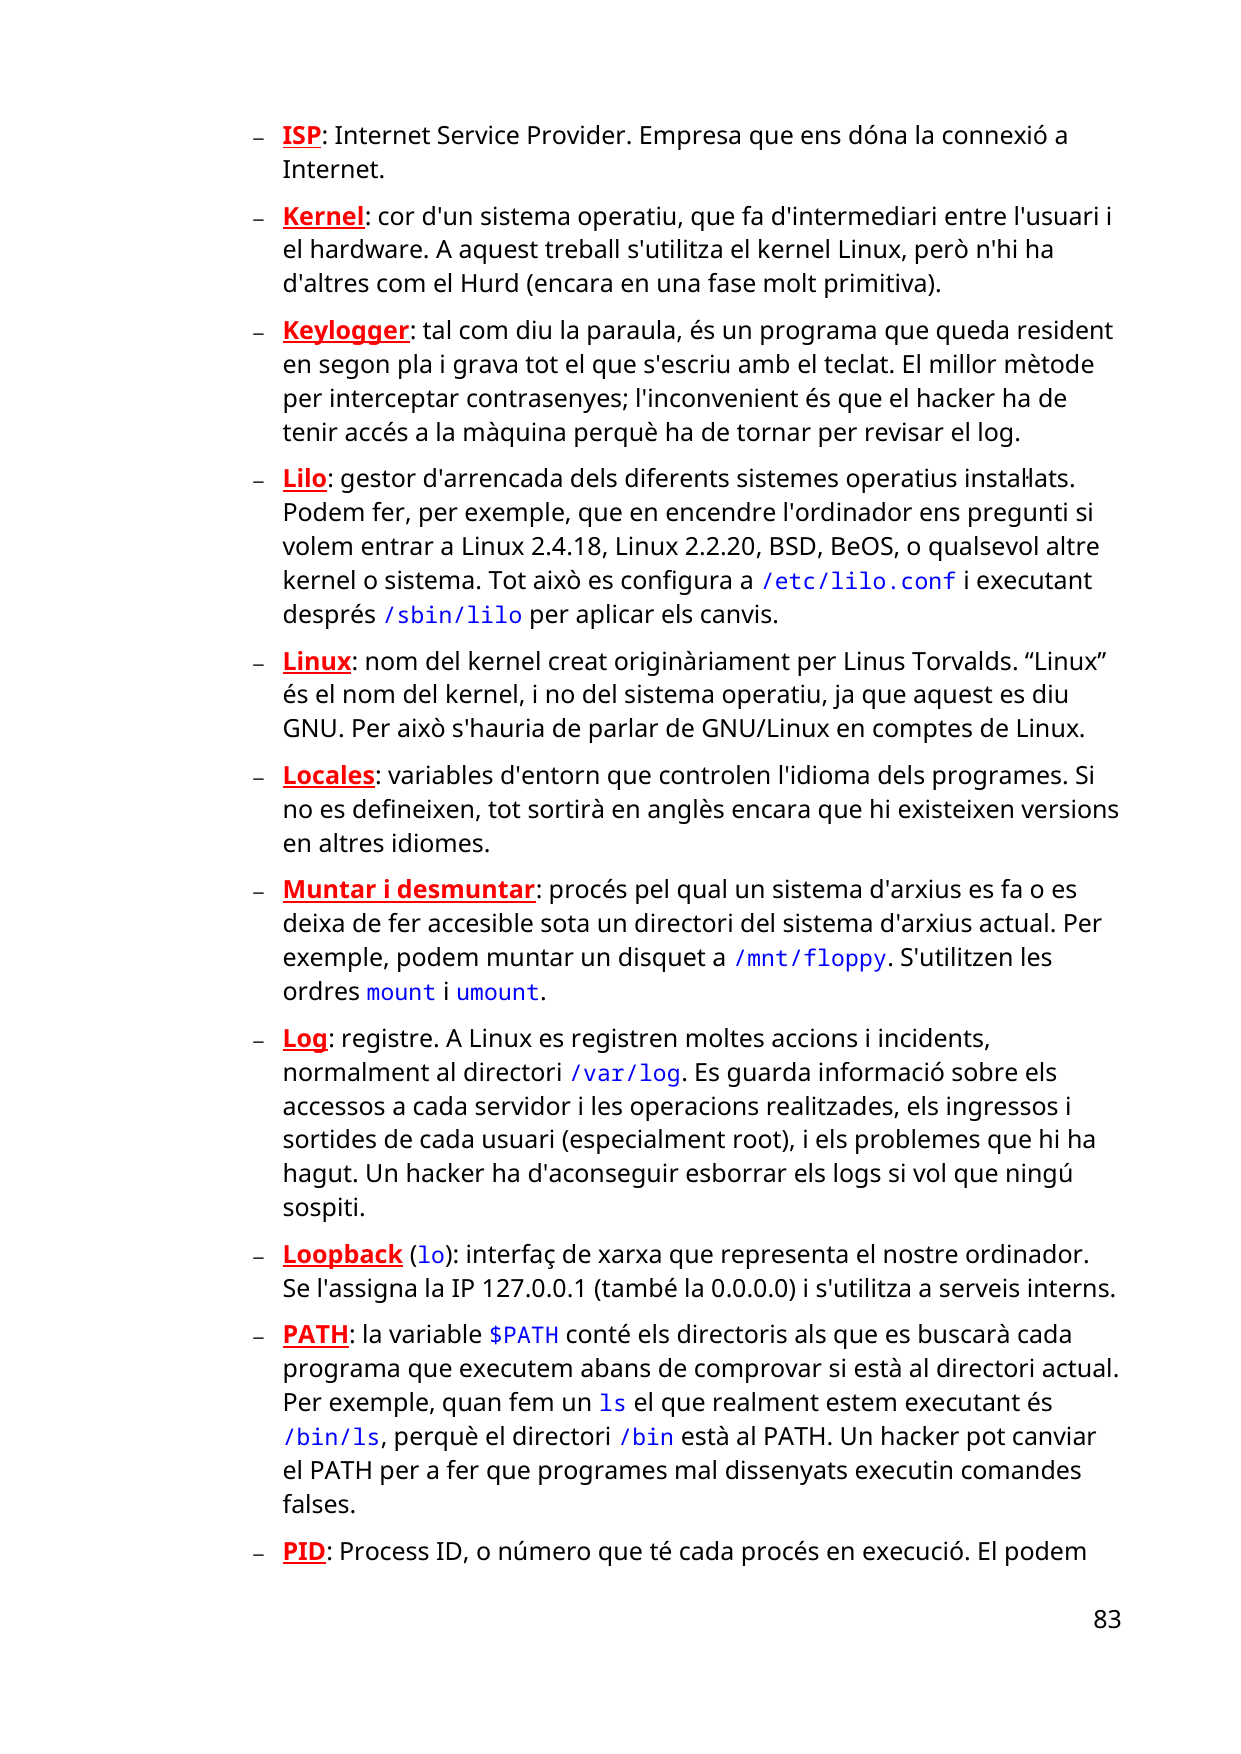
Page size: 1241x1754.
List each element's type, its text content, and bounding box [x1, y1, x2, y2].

list Muntar i desmuntar: procés pel qual un sistema d'arxius es fa o es deixa de fer accesible sota un directori del sistema d'arxius actual. Per exemple, podem muntar un disquet a /mnt/floppy. S'utilitzen les ordres mount i umount. [253, 872, 1122, 1008]
list ISP: Internet Service Provider. Empresa que ens dóna la connexió a Internet. [253, 118, 1122, 186]
list Locales: variables d'entorn que controlen l'idioma dels programes. Si no es defineixen, tot sortirà en anglès encara que hi existeixen versions en altres idiomes. [253, 758, 1122, 860]
list Linux: nom del kernel creat originàriament per Linus Torvalds. “Linux” és el nom del kernel, i no del sistema operatiu, ja que aquest es diu GNU. Per això s'hauria de parlar de GNU/Linux en comptes de Linux. [253, 643, 1122, 745]
list Loopback (lo): interfaç de xarxa que representa el nostre ordinador. Se l'assigna la IP 127.0.0.1 (també la 0.0.0.0) i s'utilitza a serveis interns. [253, 1237, 1122, 1305]
list Lilo: gestor d'arrencada dels diferents sistemes operatius instal·lats. Podem fer, per exemple, que en encendre l'ordinador ens pregunti si volem entrar a Linux 2.4.18, Linux 2.2.20, BSD, BeOS, o qualsevol altre kernel o sistema. Tot això es configura a /etc/lilo.conf i executant després /sbin/lilo per aplicar els canvis. [253, 461, 1122, 631]
list PATH: la variable $PATH conté els directoris als que es buscarà cada programa que executem abans de comprovar si està al directori actual. Per exemple, quan fem un ls el que realment estem executant és /bin/ls, perquè el directori /bin està al PATH. Un hacker pot canviar el PATH per a fer que programes mal dissenyats executin comandes falses. [253, 1317, 1122, 1521]
list PID: Process ID, o número que té cada procés en execució. El podem [253, 1533, 1122, 1567]
list Log: registre. A Linux es registren moltes accions i incidents, normalment al directori /var/log. Es guarda informació sobre els accessos a cada servidor i les operacions realitzades, els ingressos i sortides de cada usuari (especialment root), i els problemes que hi ha hagut. Un hacker ha d'aconseguir esborrar els logs si vol que ningú sospiti. [253, 1021, 1122, 1224]
list Keylogger: tal com diu la paraula, és un programa que queda resident en segon pla i grava tot el que s'escriu amb el teclat. El millor mètode per interceptar contrasenyes; l'inconvenient és que el hacker ha de tenir accés a la màquina perquè ha de tornar per revisar el log. [253, 313, 1122, 449]
list Kernel: cor d'un sistema operatiu, que fa d'intermediari entre l'usuari i el hardware. A aquest treball s'utilitza el kernel Linux, però n'hi ha d'altres com el Hurd (encara en una fase molt primitiva). [253, 198, 1122, 300]
